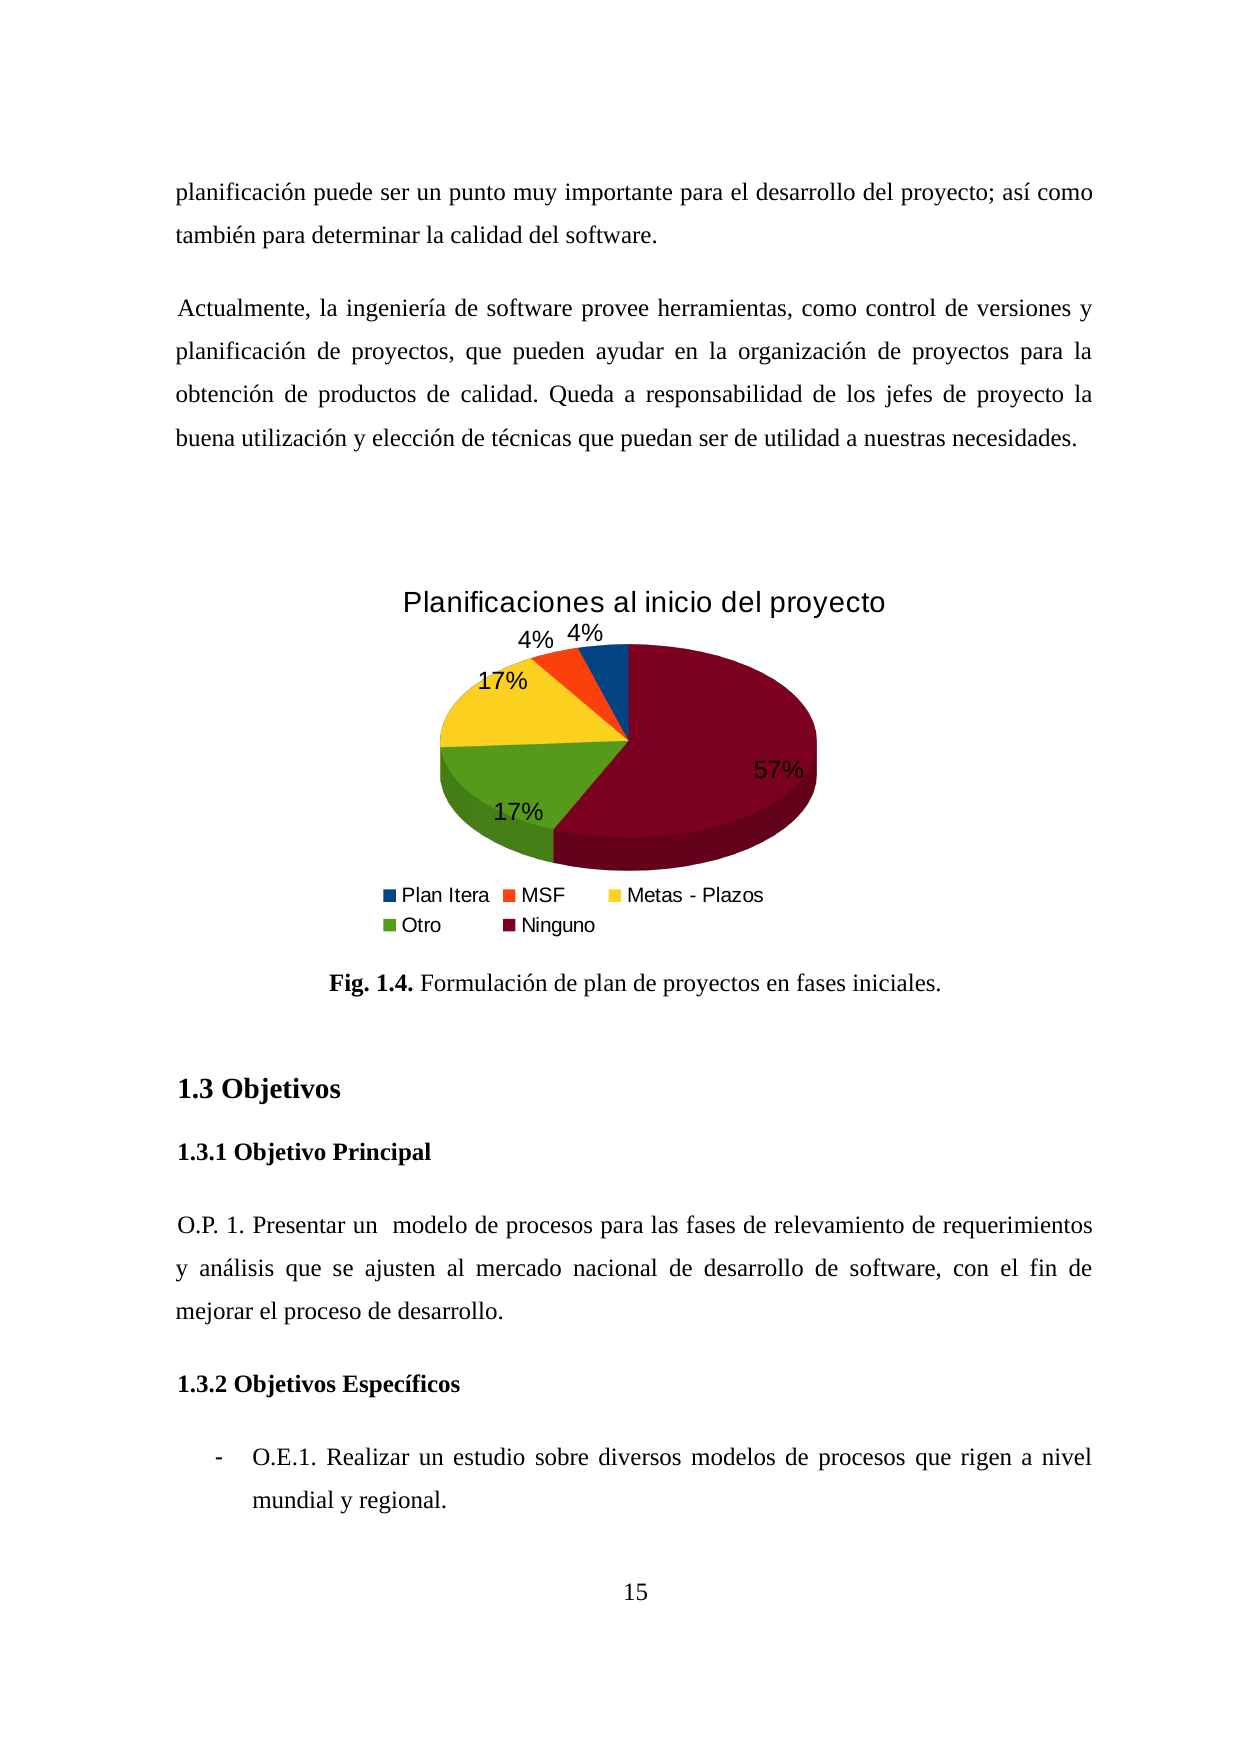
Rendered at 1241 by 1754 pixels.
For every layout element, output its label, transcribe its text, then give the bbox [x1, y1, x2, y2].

text Fig. 1.4. Formulación de plan de proyectos en fases iniciales. [175, 569, 1093, 997]
subtitle 1.3 Objetivos [177, 1071, 1093, 1105]
text Actualmente, la ingeniería de software provee herramientas, como control de versiones y planificación de proyectos, que pueden ayudar en la organización de proyectos para la obtención de productos de calidad. Queda a responsabilidad de los jefes de proyecto la buena utilización y elección de técnicas que puedan ser de utilidad a nuestras necesidades. [175, 293, 1093, 451]
text O.P. 1. Presentar un modelo de procesos para las fases de relevamiento de requerimientos y análisis que se ajusten al mercado nacional de desarrollo de software, con el fin de mejorar el proceso de desarrollo. [175, 1210, 1093, 1325]
text planificación puede ser un punto muy importante para el desarrollo del proyecto; así como también para determinar la calidad del software. [175, 177, 1093, 249]
list O.E.1. Realizar un estudio sobre diversos modelos de procesos que rigen a nivel mundial y regional. [214, 1442, 1093, 1514]
text 1.3.1 Objetivo Principal [175, 1137, 1093, 1165]
text 1.3.2 Objetivos Específicos [175, 1369, 1093, 1398]
